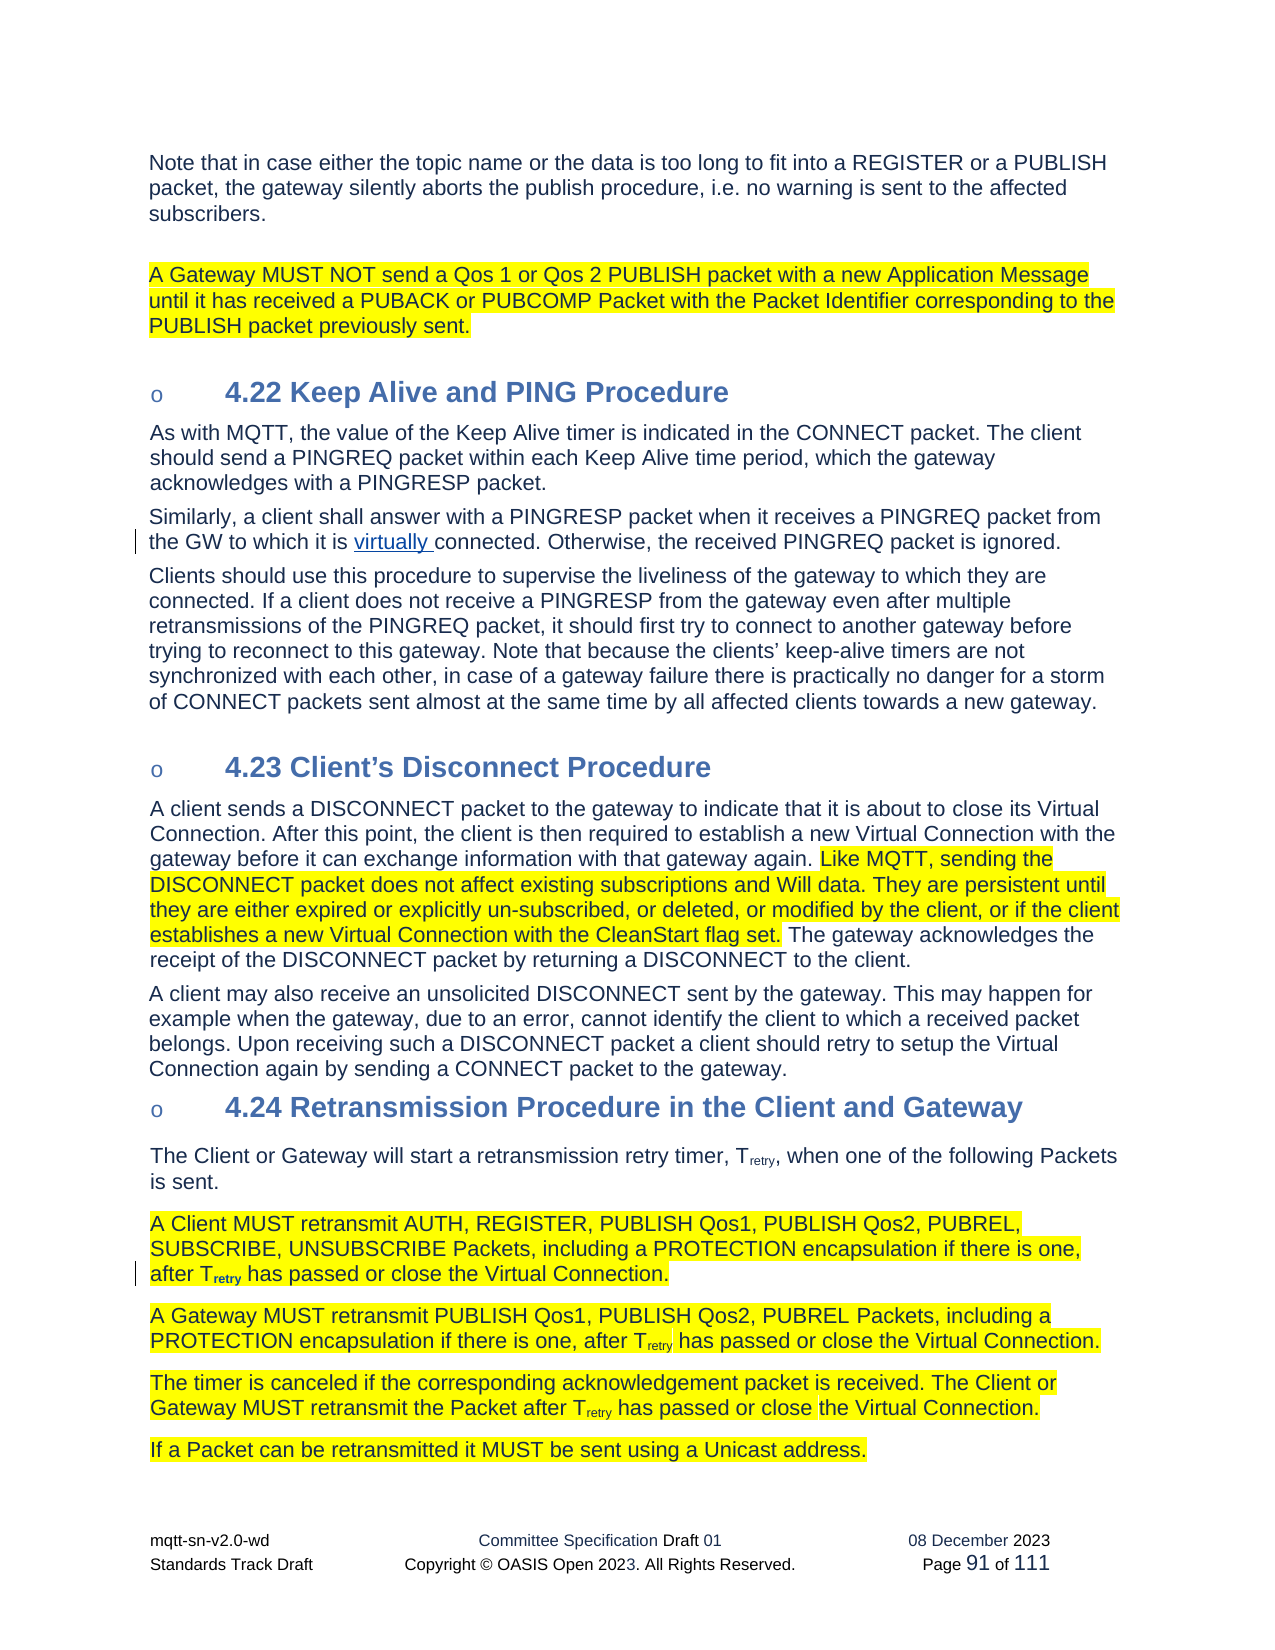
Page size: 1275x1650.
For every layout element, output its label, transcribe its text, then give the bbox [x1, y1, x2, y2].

text A Client MUST retransmit AUTH, REGISTER, PUBLISH Qos1, PUBLISH Qos2, PUBREL, SUBSCRIBE, UNSUBSCRIBE Packets, including a PROTECTION encapsulation if there is one, after Tretry has passed or close the Virtual Connection. [150, 1211, 1125, 1286]
text A Gateway MUST retransmit PUBLISH Qos1, PUBLISH Qos2, PUBREL Packets, including a PROTECTION encapsulation if there is one, after Tretry has passed or close the Virtual Connection. [150, 1303, 1125, 1353]
subtitle 4.22 Keep Alive and PING Procedure [150, 374, 1124, 409]
text The timer is canceled if the corresponding acknowledgement packet is received. The Client or Gateway MUST retransmit the Packet after Tretry has passed or close the Virtual Connection. [150, 1370, 1125, 1420]
text A client may also receive an unsolicited DISCONNECT sent by the gateway. This may happen for example when the gateway, due to an error, cannot identify the client to which a received packet belongs. Upon receiving such a DISCONNECT packet a client should retry to setup the Virtual Connection again by sending a CONNECT packet to the gateway. [148, 981, 1124, 1081]
text As with MQTT, the value of the Keep Alive timer is indicated in the CONNECT packet. The client should send a PINGREQ packet within each Keep Alive time period, which the gateway acknowledges with a PINGRESP packet. [149, 420, 1124, 496]
text The Client or Gateway will start a retransmission retry timer, Tretry, when one of the following Packets is sent. [150, 1143, 1125, 1194]
subtitle 4.23 Client’s Disconnect Procedure [150, 751, 1124, 785]
text Note that in case either the topic name or the data is too long to fit into a REGISTER or a PUBLISH packet, the gateway silently aborts the publish procedure, i.e. no warning is sent to the affected subscribers. [148, 150, 1124, 226]
text A Gateway MUST NOT send a Qos 1 or Qos 2 PUBLISH packet with a new Application Message until it has received a PUBACK or PUBCOMP Packet with the Packet Identifier corresponding to the PUBLISH packet previously sent. [148, 262, 1124, 338]
text If a Packet can be retransmitted it MUST be sent using a Unicast address. [150, 1437, 1125, 1462]
subtitle 4.24 Retransmission Procedure in the Client and Gateway [150, 1090, 1124, 1124]
text Similarly, a client shall answer with a PINGRESP packet when it receives a PINGREQ packet from the GW to which it is virtually connected. Otherwise, the received PINGREQ packet is ignored. [148, 504, 1124, 554]
text A client sends a DISCONNECT packet to the gateway to indicate that it is about to close its Virtual Connection. After this point, the client is then required to establish a new Virtual Connection with the gateway before it can exchange information with that gateway again. Like MQTT, sending the DISCONNECT packet does not affect existing subscriptions and Will data. They are persistent until they are either expired or explicitly un-subscribed, or deleted, or modified by the client, or if the client establishes a new Virtual Connection with the CleanStart flag set. The gateway acknowledges the receipt of the DISCONNECT packet by returning a DISCONNECT to the client. [149, 796, 1124, 972]
text Clients should use this procedure to supervise the liveliness of the gateway to which they are connected. If a client does not receive a PINGRESP from the gateway even after multiple retransmissions of the PINGREQ packet, it should first try to connect to another gateway before trying to reconnect to this gateway. Note that because the clients’ keep-alive timers are not synchronized with each other, in case of a gateway failure there is practically no danger for a storm of CONNECT packets sent almost at the same time by all affected clients towards a new gateway. [148, 563, 1124, 714]
